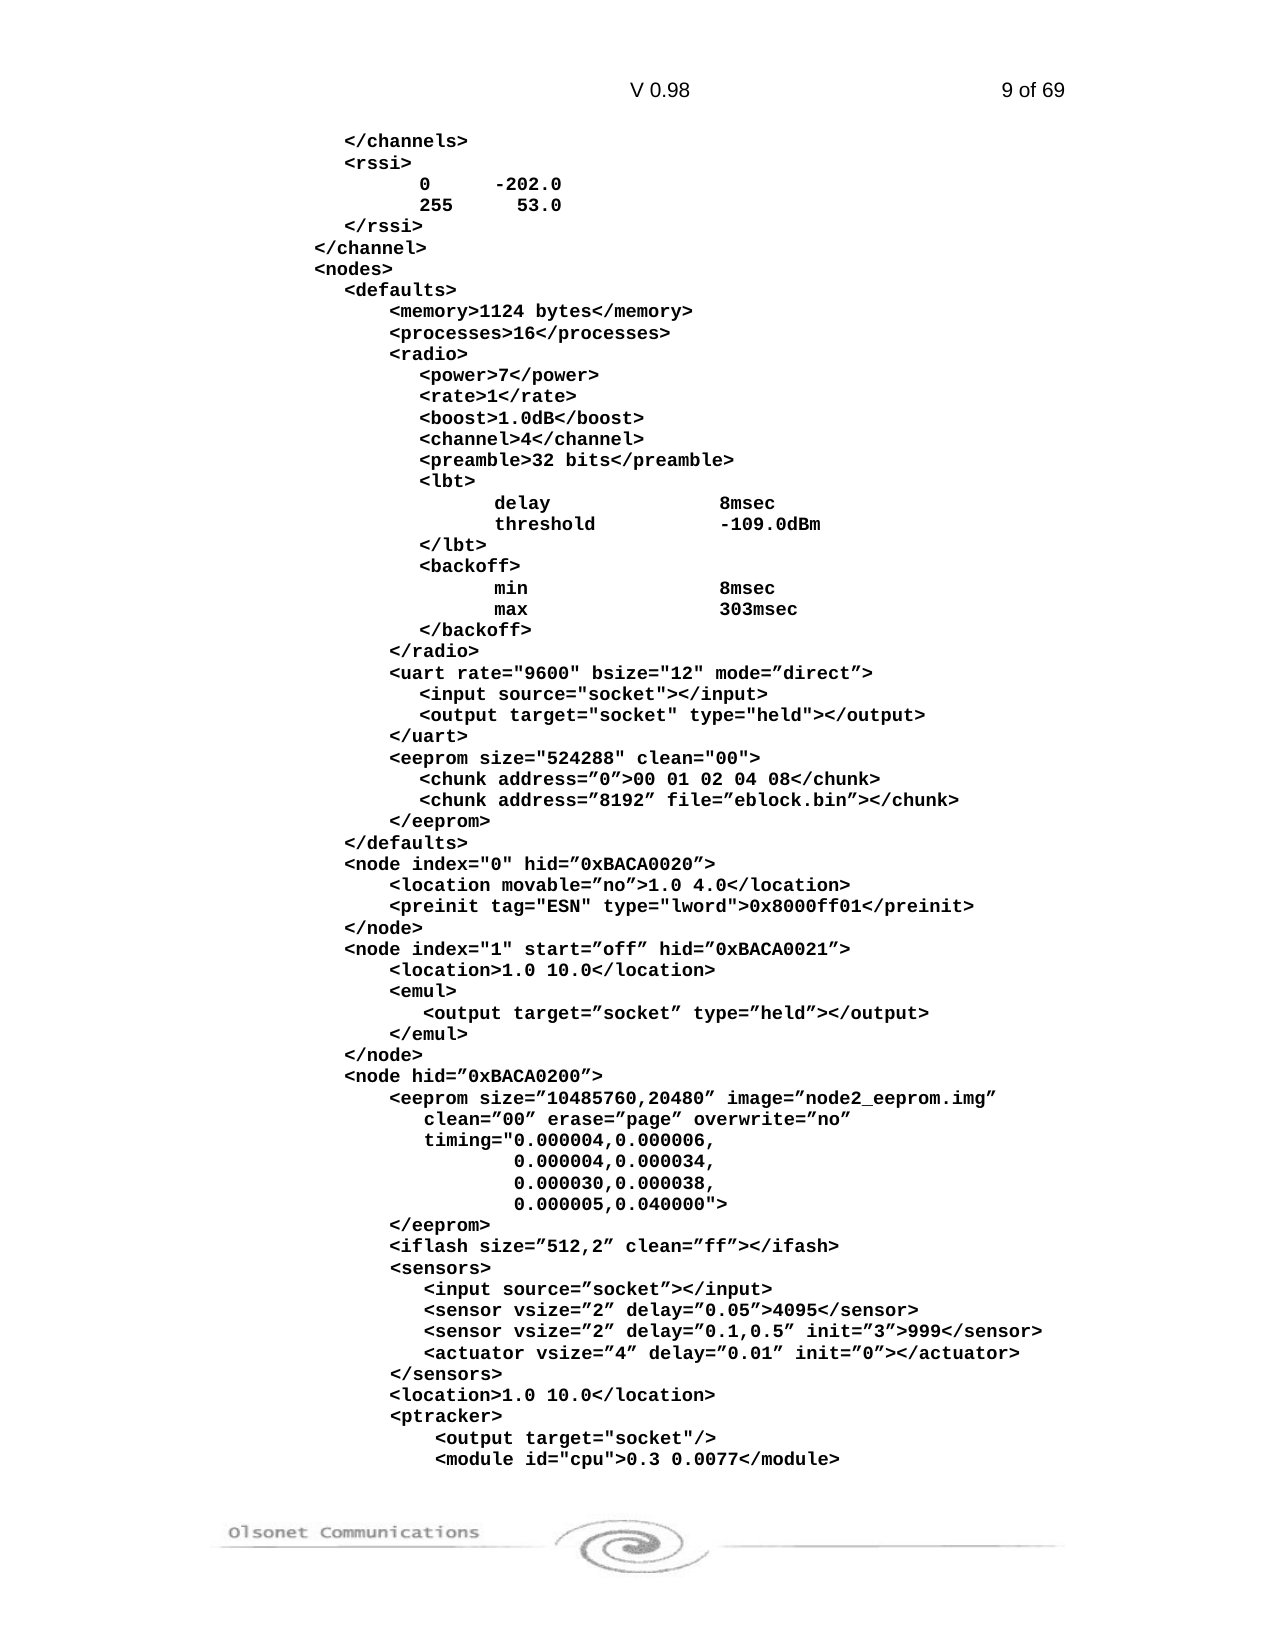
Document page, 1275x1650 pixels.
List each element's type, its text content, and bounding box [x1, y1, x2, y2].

text <emul> [269, 982, 1065, 1003]
text <defaults> [269, 281, 1065, 302]
text <node index="0" hid=”0xBACA0020”> [269, 855, 1065, 876]
text clean=”00” erase=”page” overwrite=”no” [210, 1110, 1065, 1131]
text threshold -109.0dBm [269, 515, 1065, 536]
text <power>7</power> [269, 366, 1065, 387]
text <location>1.0 10.0</location> [269, 1386, 1065, 1407]
text <chunk address=”8192” file=”eblock.bin”></chunk> [269, 791, 1065, 812]
text 0.000030,0.000038, [210, 1173, 1065, 1195]
text <eeprom size="524288" clean="00"> [269, 748, 1065, 770]
text <rssi> [269, 153, 1065, 175]
text 0.000004,0.000034, [210, 1152, 1065, 1173]
text <actuator vsize=”4” delay=”0.01” init=”0”></actuator> [210, 1343, 1065, 1365]
text <eeprom size=”10485760,20480” image=”node2_eeprom.img” [269, 1088, 1065, 1110]
text <channel>4</channel> [269, 430, 1065, 451]
text </defaults> [269, 833, 1065, 855]
text </lbt> [269, 536, 1065, 557]
text <location movable=”no”>1.0 4.0</location> [269, 876, 1065, 897]
text <uart rate="9600" bsize="12" mode=”direct”> [269, 663, 1065, 685]
text </node> [269, 918, 1065, 940]
text </channel> [269, 238, 1065, 260]
text <sensor vsize=”2” delay=”0.05”>4095</sensor> [210, 1301, 1065, 1322]
text 255 53.0 [269, 196, 1065, 217]
text <node hid=”0xBACA0200”> [269, 1067, 1065, 1088]
text <input source=”socket”></input> [210, 1280, 1065, 1301]
text <backoff> [269, 557, 1065, 578]
text <lbt> [269, 472, 1065, 493]
text <boost>1.0dB</boost> [269, 408, 1065, 430]
text 0.000005,0.040000"> [210, 1195, 1065, 1216]
text <preamble>32 bits</preamble> [269, 451, 1065, 472]
text <output target="socket"/> [210, 1428, 1065, 1450]
text min 8msec [269, 578, 1065, 600]
text <rate>1</rate> [269, 387, 1065, 408]
text <output target=”socket” type=”held”></output> [269, 1003, 1065, 1025]
text <output target="socket" type="held"></output> [269, 706, 1065, 727]
text <preinit tag="ESN" type="lword">0x8000ff01</preinit> [269, 897, 1065, 918]
text <iflash size=”512,2” clean=”ff”></ifash> [269, 1237, 1065, 1258]
text </backoff> [269, 621, 1065, 642]
text </sensors> [210, 1365, 1065, 1386]
text <ptracker> [210, 1407, 1065, 1428]
picture [210, 1504, 1065, 1596]
text delay 8msec [269, 493, 1065, 515]
text timing="0.000004,0.000006, [210, 1131, 1065, 1152]
text </radio> [269, 642, 1065, 663]
text </uart> [269, 727, 1065, 748]
text <processes>16</processes> [269, 323, 1065, 345]
text </channels> [269, 132, 1065, 153]
text <chunk address=”0”>00 01 02 04 08</chunk> [269, 770, 1065, 791]
text max 303msec [269, 600, 1065, 621]
text <input source="socket"></input> [269, 685, 1065, 706]
text <node index="1" start=”off” hid=”0xBACA0021”> [269, 940, 1065, 961]
text <location>1.0 10.0</location> [269, 961, 1065, 982]
text </node> [269, 1046, 1065, 1067]
text <module id="cpu">0.3 0.0077</module> [210, 1450, 1065, 1471]
text <memory>1124 bytes</memory> [269, 302, 1065, 323]
text <nodes> [269, 260, 1065, 281]
text 0 -202.0 [269, 175, 1065, 196]
text </eeprom> [269, 1216, 1065, 1237]
text </eeprom> [269, 812, 1065, 833]
text <radio> [269, 345, 1065, 366]
text </emul> [269, 1025, 1065, 1046]
text </rssi> [269, 217, 1065, 238]
text <sensor vsize=”2” delay=”0.1,0.5” init=”3”>999</sensor> [210, 1322, 1065, 1343]
text <sensors> [210, 1258, 1065, 1280]
